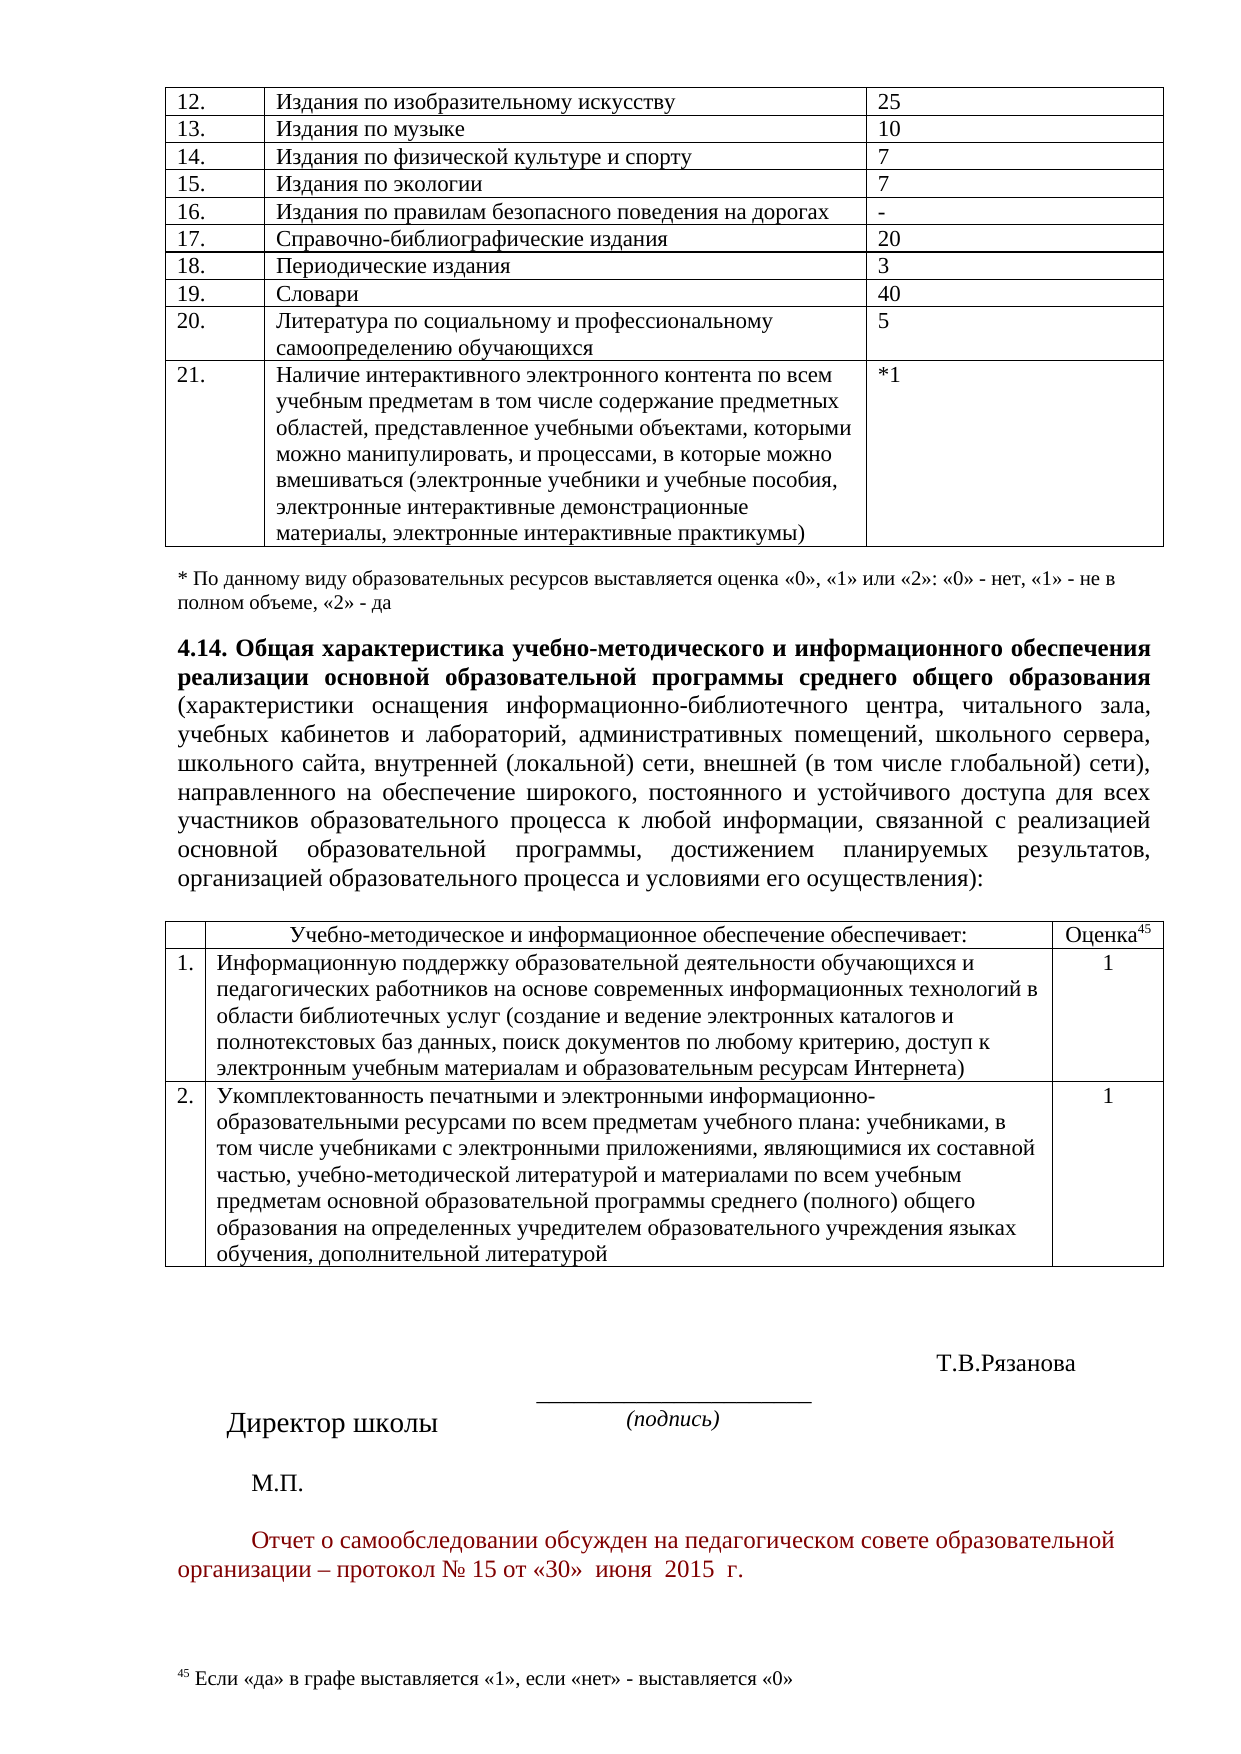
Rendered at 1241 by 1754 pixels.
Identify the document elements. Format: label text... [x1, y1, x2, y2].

table_cell Издания по изобразительному искусству [265, 88, 866, 114]
table_cell 3 [867, 253, 1163, 279]
table_cell 5 [867, 307, 1163, 360]
table_header ______________________ [499, 1348, 849, 1406]
table_cell 12. [166, 88, 264, 114]
table_cell 17. [166, 225, 264, 251]
table_cell Справочно-библиографические издания [265, 225, 866, 251]
table_cell Издания по музыке [265, 116, 866, 142]
table_cell 19. [166, 280, 264, 306]
table_header Оценка [1053, 922, 1163, 948]
table_cell 15. [166, 170, 264, 197]
table_cell 40 [867, 280, 1163, 306]
table_cell - [867, 198, 1163, 224]
table_cell Директор школы [166, 1406, 499, 1439]
table_cell 20 [867, 225, 1163, 251]
table_header [166, 922, 205, 948]
table_cell Периодические издания [265, 253, 866, 279]
table_cell 1. [166, 949, 205, 1081]
table_cell 16. [166, 198, 264, 224]
table_cell 13. [166, 116, 264, 142]
table_cell Укомплектованность печатными и электронными информационно- образовательными ресурсами по всем предметам учебного плана: учебниками, в том числе учебниками с электронными приложениями, являющимися их составной частью, учебно-методической литературой и материалами по всем учебным предметам основной образовательной программы среднего (полного) общего образования на определенных учредителем образовательного учреждения языках обучения, дополнительной литературой [206, 1082, 1052, 1266]
text Отчет о самообследовании обсужден на педагогическом совете образовательной организации – протокол № 15 от «30» июня 2015 г. [177, 1525, 1152, 1583]
text * По данному виду образовательных ресурсов выставляется оценка «0», «1» или «2»: «0» - нет, «1» - не в полном объеме, «2» - да [177, 566, 1152, 614]
table_cell 1 [1053, 949, 1163, 1081]
table_cell Литература по социальному и профессиональному самоопределению обучающихся [265, 307, 866, 360]
table_header Учебно-методическое и информационное обеспечение обеспечивает: [206, 922, 1052, 948]
table_cell 21. [166, 361, 264, 546]
table_cell *1 [867, 361, 1163, 546]
table_cell Наличие интерактивного электронного контента по всем учебным предметам в том числе содержание предметных областей, представленное учебными объектами, которыми можно манипулировать, и процессами, в которые можно вмешиваться (электронные учебники и учебные пособия, электронные интерактивные демонстрационные материалы, электронные интерактивные практикумы) [265, 361, 866, 546]
table_cell Издания по правилам безопасного поведения на дорогах [265, 198, 866, 224]
text М.П. [177, 1468, 1152, 1497]
table_cell Словари [265, 280, 866, 306]
table_cell Издания по физической культуре и спорту [265, 143, 866, 169]
table_cell 14. [166, 143, 264, 169]
table_cell 25 [867, 88, 1163, 114]
table_cell 2. [166, 1082, 205, 1266]
table_cell Информационную поддержку образовательной деятельности обучающихся и педагогических работников на основе современных информационных технологий в области библиотечных услуг (создание и ведение электронных каталогов и полнотекстовых баз данных, поиск документов по любому критерию, доступ к электронным учебным материалам и образовательным ресурсам Интернета) [206, 949, 1052, 1081]
table_cell Издания по экологии [265, 170, 866, 197]
table_cell 7 [867, 143, 1163, 169]
table_cell 20. [166, 307, 264, 360]
table_cell 18. [166, 253, 264, 279]
text 4.14. Общая характеристика учебно-методического и информационного обеспечения реализации основной образовательной программы среднего общего образования (характеристики оснащения информационно-библиотечного центра, читального зала, учебных кабинетов и лабораторий, административных помещений, школьного сервера, школьного сайта, внутренней (локальной) сети, внешней (в том числе глобальной) сети), направленного на обеспечение широкого, постоянного и устойчивого доступа для всех участников образовательного процесса к любой информации, связанной с реализацией основной образовательной программы, достижением планируемых результатов, организацией образовательного процесса и условиями его осуществления): [177, 633, 1152, 892]
table_cell 7 [867, 170, 1163, 197]
table_cell 1 [1053, 1082, 1163, 1266]
table_cell [849, 1406, 1163, 1439]
table_cell (подпись) [499, 1406, 849, 1439]
table_cell 10 [867, 116, 1163, 142]
table_header [166, 1348, 499, 1406]
table_header Т.В.Рязанова [849, 1348, 1163, 1406]
